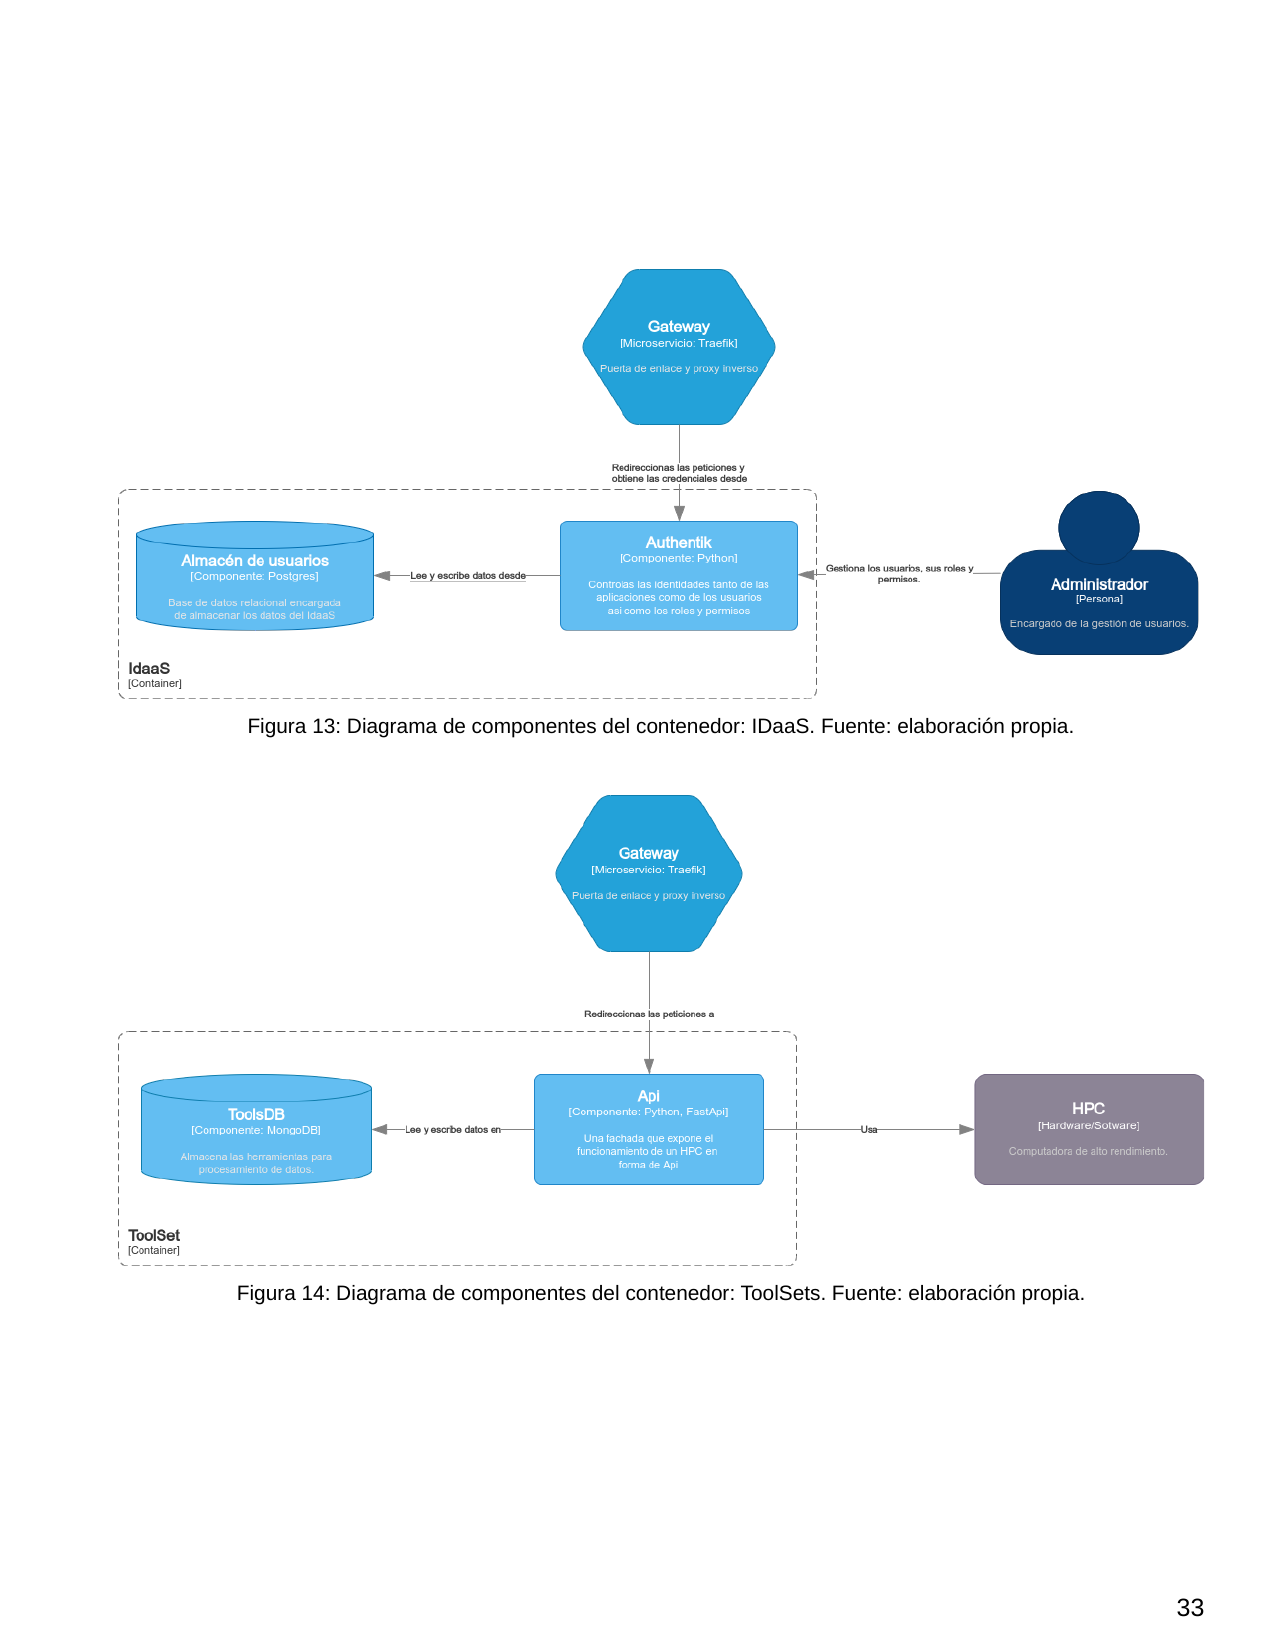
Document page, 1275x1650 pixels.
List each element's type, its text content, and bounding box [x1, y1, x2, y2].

text Figura 14: Diagrama de componentes del contenedor: ToolSets. Fuente: elaboración propia. [118, 1266, 1204, 1305]
picture [118, 795, 1205, 1266]
picture [118, 269, 1199, 699]
text Figura 13: Diagrama de componentes del contenedor: IDaaS. Fuente: elaboración propia. [118, 699, 1204, 738]
